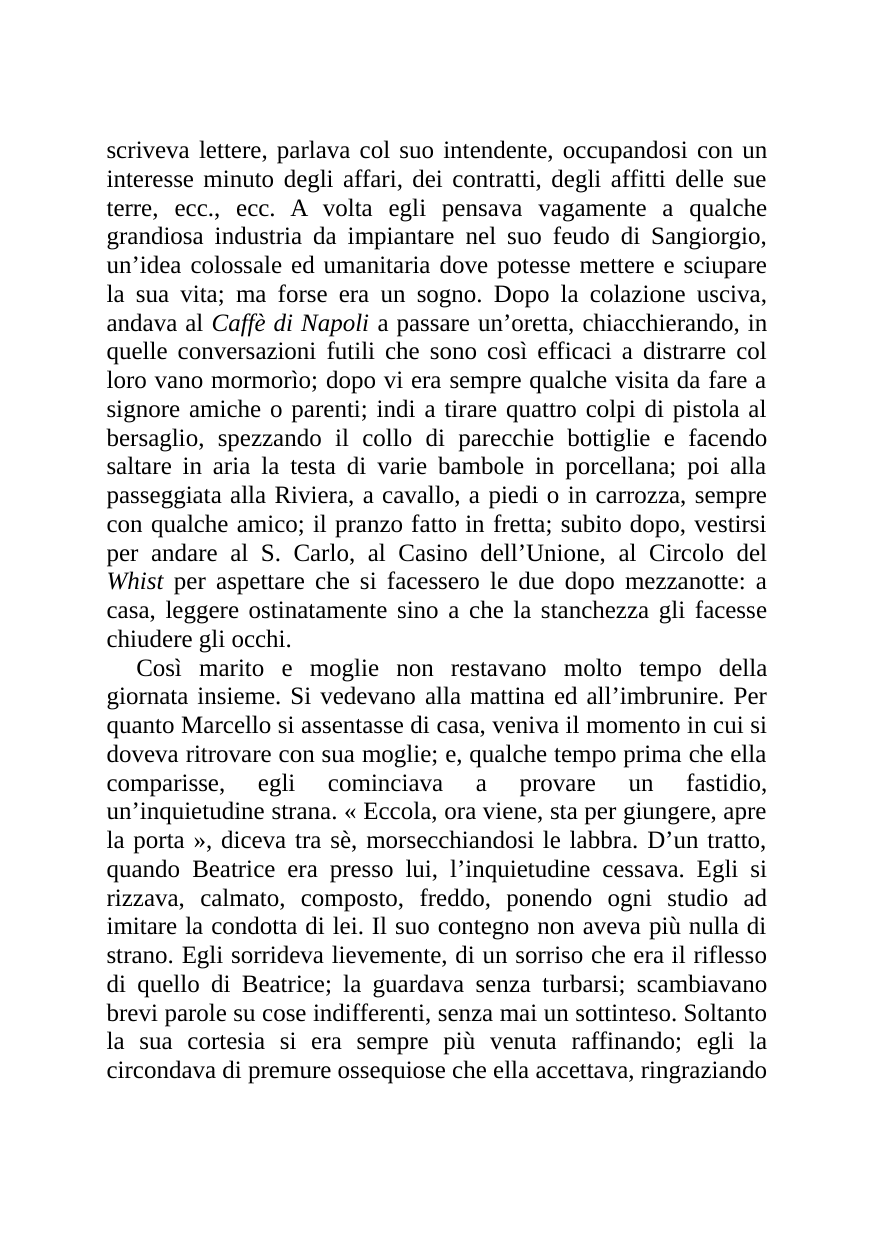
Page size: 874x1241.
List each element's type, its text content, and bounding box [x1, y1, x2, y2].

text scriveva lettere, parlava col suo intendente, occupandosi con un interesse minuto degli affari, dei contratti, degli affitti delle sue terre, ecc., ecc. A volta egli pensava vagamente a qualche grandiosa industria da impiantare nel suo feudo di Sangiorgio, un’idea colossale ed umanitaria dove potesse mettere e sciupare la sua vita; ma forse era un sogno. Dopo la colazione usciva, andava al Caffè di Napoli a passare un’oretta, chiacchierando, in quelle conversazioni futili che sono così efficaci a distrarre col loro vano mormorìo; dopo vi era sempre qualche visita da fare a signore amiche o parenti; indi a tirare quattro colpi di pistola al bersaglio, spezzando il collo di parecchie bottiglie e facendo saltare in aria la testa di varie bambole in porcellana; poi alla passeggiata alla Riviera, a cavallo, a piedi o in carrozza, sempre con qualche amico; il pranzo fatto in fretta; subito dopo, vestirsi per andare al S. Carlo, al Casino dell’Unione, al Circolo del Whist per aspettare che si facessero le due dopo mezzanotte: a casa, leggere ostinatamente sino a che la stanchezza gli facesse chiudere gli occhi. [106, 135, 768, 653]
text Così marito e moglie non restavano molto tempo della giornata insieme. Si vedevano alla mattina ed all’imbrunire. Per quanto Marcello si assentasse di casa, veniva il momento in cui si doveva ritrovare con sua moglie; e, qualche tempo prima che ella comparisse, egli cominciava a provare un fastidio, un’inquietudine strana. « Eccola, ora viene, sta per giungere, apre la porta », diceva tra sè, morsecchiandosi le labbra. D’un tratto, quando Beatrice era presso lui, l’inquietudine cessava. Egli si rizzava, calmato, composto, freddo, ponendo ogni studio ad imitare la condotta di lei. Il suo contegno non aveva più nulla di strano. Egli sorrideva lievemente, di un sorriso che era il riflesso di quello di Beatrice; la guardava senza turbarsi; scambiavano brevi parole su cose indifferenti, senza mai un sottinteso. Soltanto la sua cortesia si era sempre più venuta raffinando; egli la circondava di premure ossequiose che ella accettava, ringraziando [106, 653, 768, 1084]
